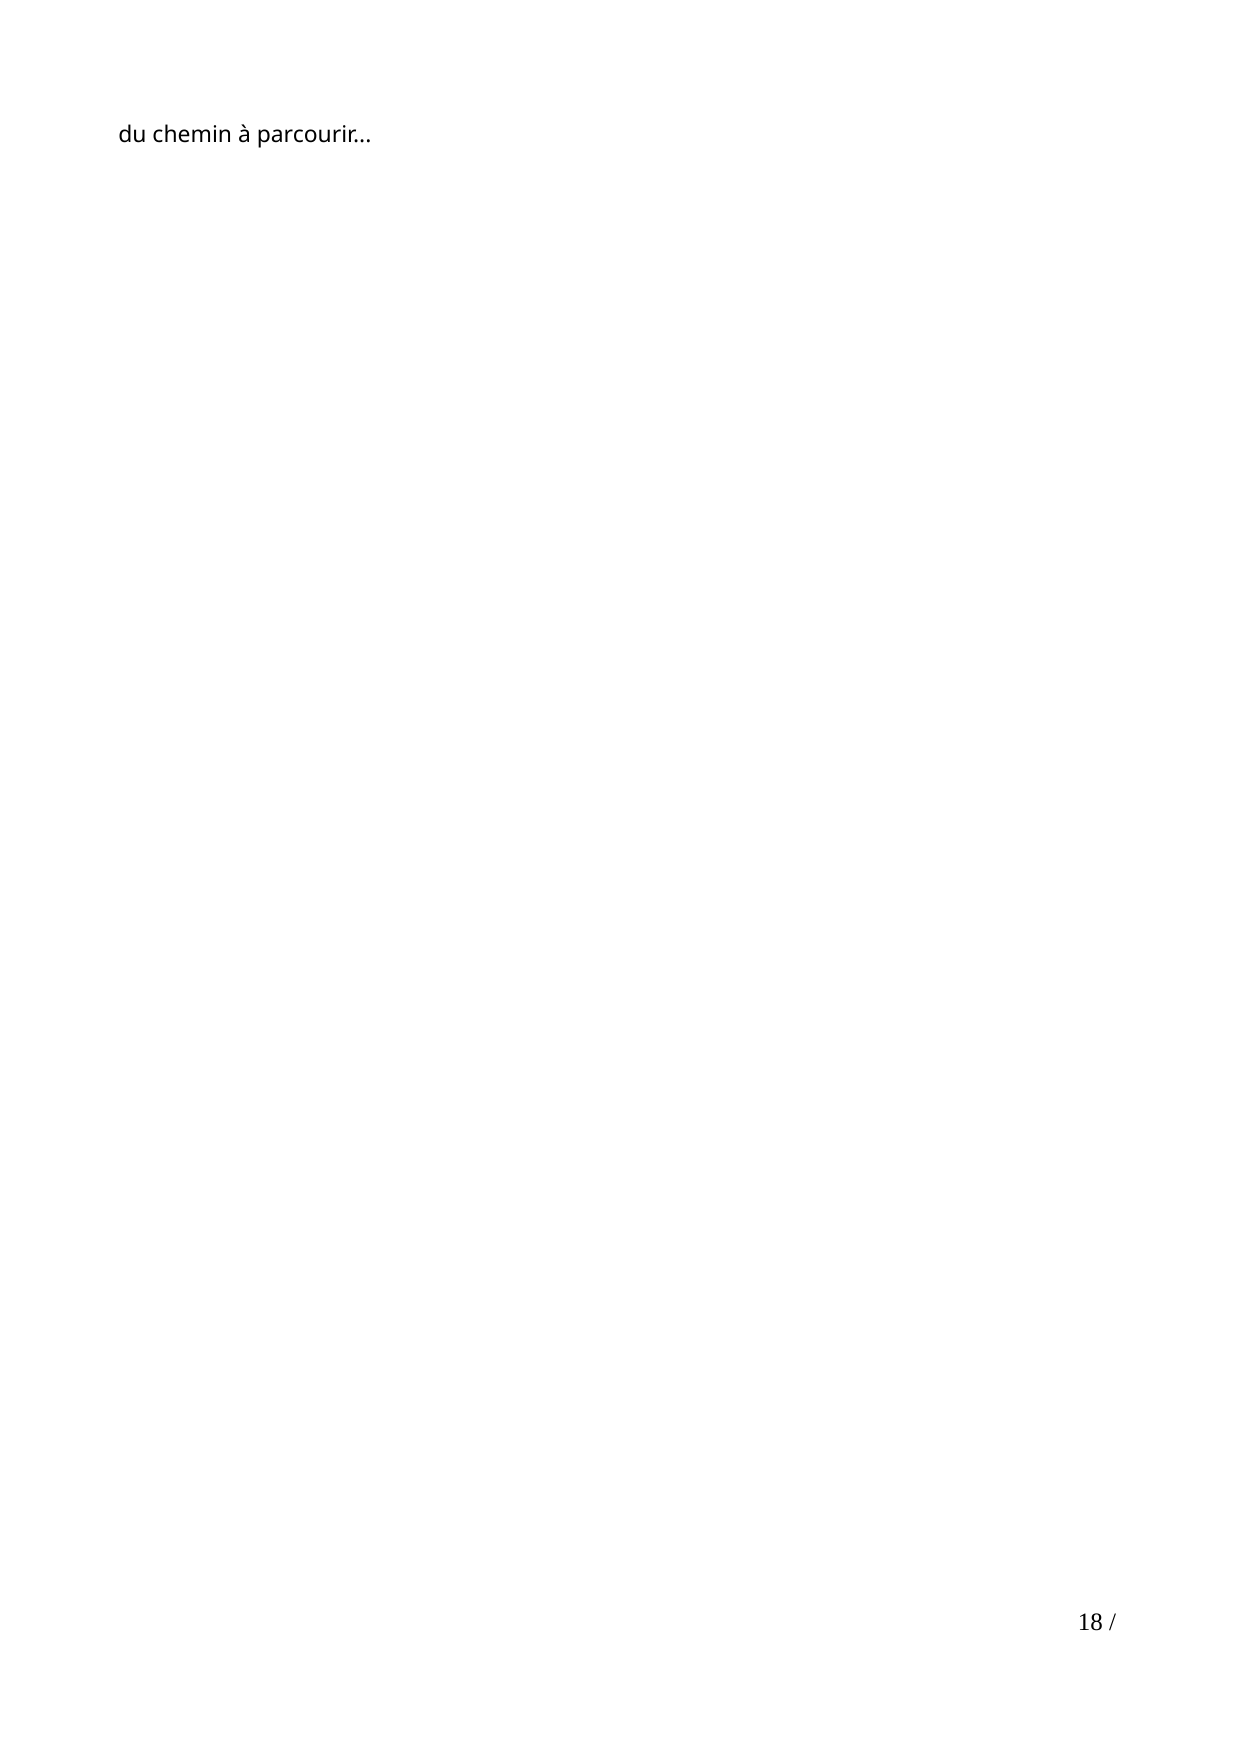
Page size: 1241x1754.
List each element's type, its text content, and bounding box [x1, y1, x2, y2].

text du chemin à parcourir... [118, 118, 1122, 149]
